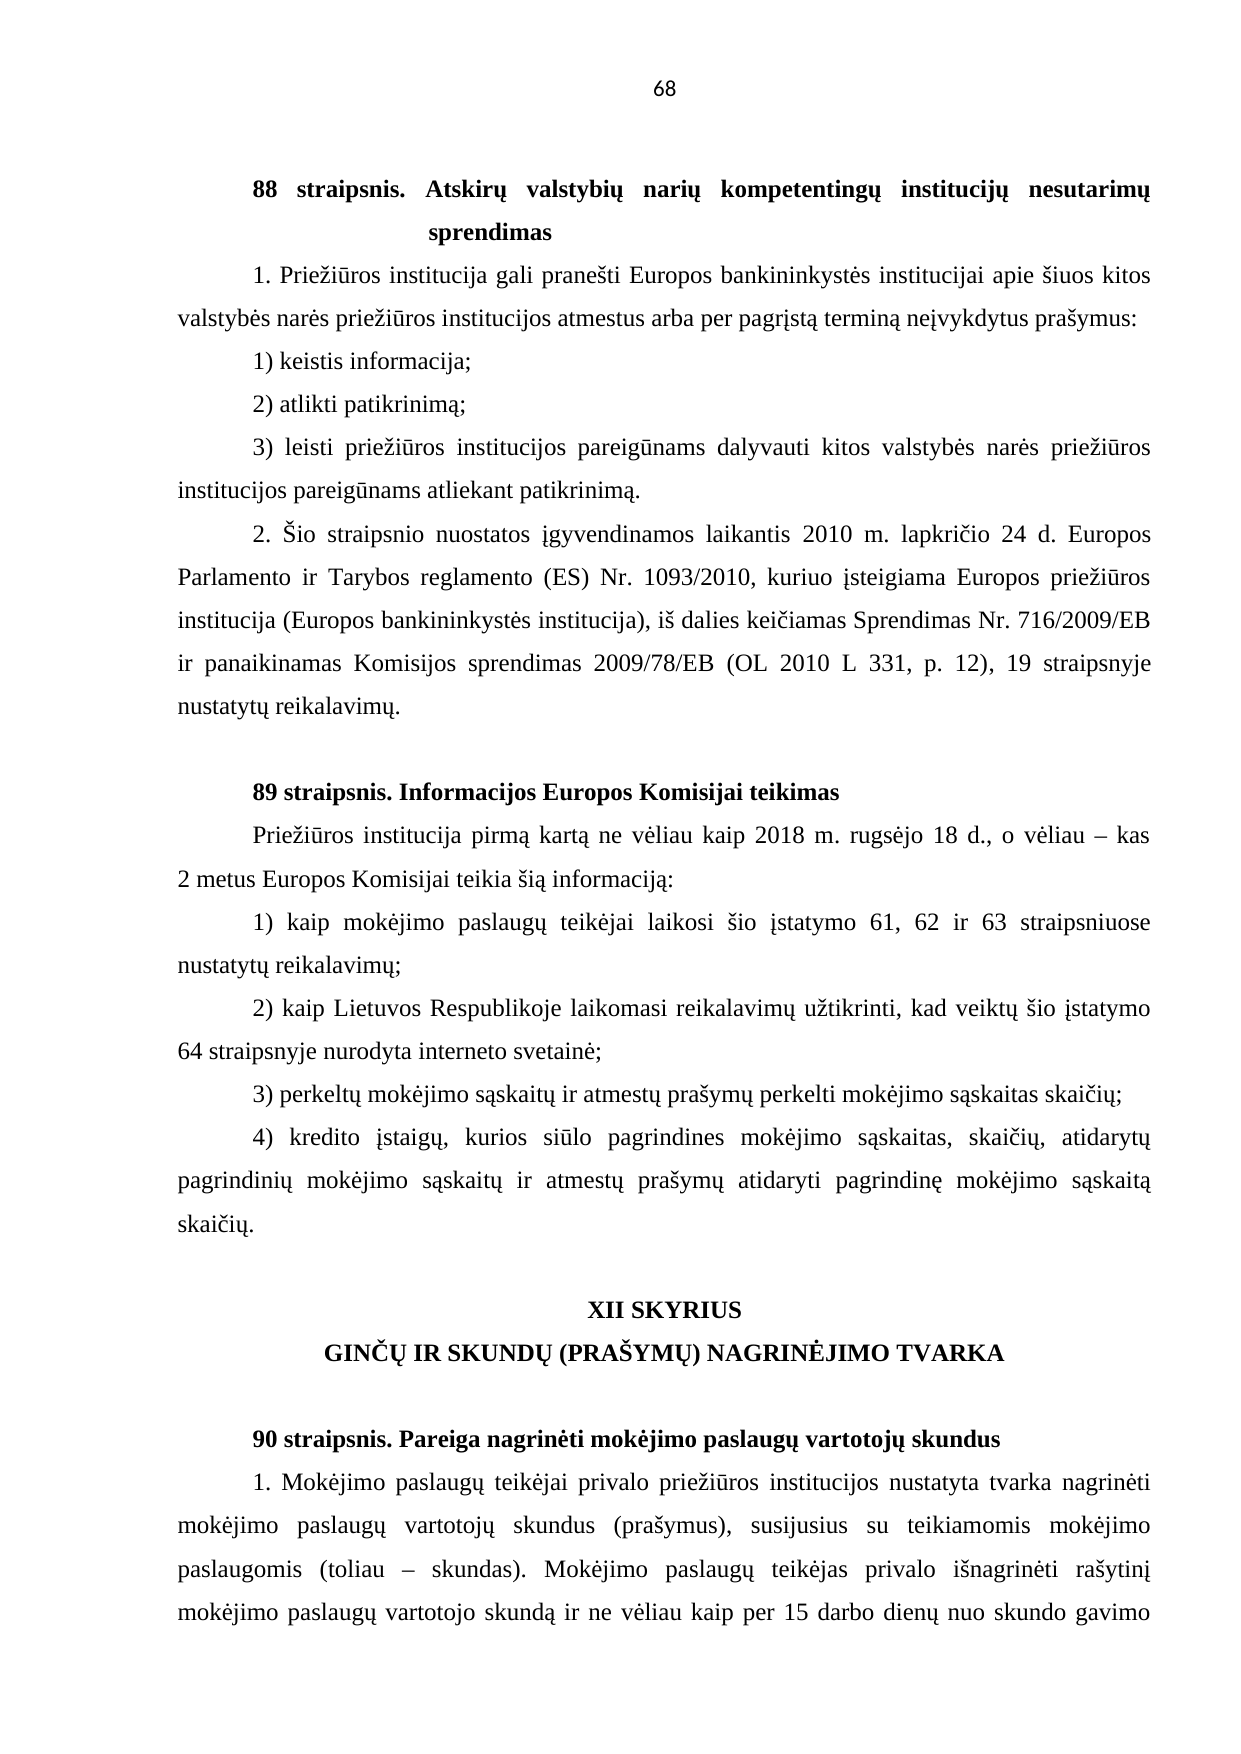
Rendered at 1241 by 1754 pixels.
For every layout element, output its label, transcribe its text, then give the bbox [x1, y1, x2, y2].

text 3) perkeltų mokėjimo sąskaitų ir atmestų prašymų perkelti mokėjimo sąskaitas skaičių; [177, 1079, 1152, 1108]
text 1. Mokėjimo paslaugų teikėjai privalo priežiūros institucijos nustatyta tvarka nagrinėti mokėjimo paslaugų vartotojų skundus (prašymus), susijusius su teikiamomis mokėjimo paslaugomis (toliau – skundas). Mokėjimo paslaugų teikėjas privalo išnagrinėti rašytinį mokėjimo paslaugų vartotojo skundą ir ne vėliau kaip per 15 darbo dienų nuo skundo gavimo [177, 1467, 1152, 1626]
text 2) kaip Lietuvos Respublikoje laikomasi reikalavimų užtikrinti, kad veiktų šio įstatymo 64 straipsnyje nurodyta interneto svetainė; [177, 993, 1152, 1065]
text 2. Šio straipsnio nuostatos įgyvendinamos laikantis 2010 m. lapkričio 24 d. Europos Parlamento ir Tarybos reglamento (ES) Nr. 1093/2010, kuriuo įsteigiama Europos priežiūros institucija (Europos bankininkystės institucija), iš dalies keičiamas Sprendimas Nr. 716/2009/EB ir panaikinamas Komisijos sprendimas 2009/78/EB (OL 2010 L 331, p. 12), 19 straipsnyje nustatytų reikalavimų. [177, 519, 1152, 720]
text 90 straipsnis. Pareiga nagrinėti mokėjimo paslaugų vartotojų skundus [177, 1424, 1152, 1453]
text 88 straipsnis. Atskirų valstybių narių kompetentingų institucijų nesutarimų sprendimas [252, 174, 1152, 246]
text 3) leisti priežiūros institucijos pareigūnams dalyvauti kitos valstybės narės priežiūros institucijos pareigūnams atliekant patikrinimą. [177, 432, 1152, 504]
text Priežiūros institucija pirmą kartą ne vėliau kaip 2018 m. rugsėjo 18 d., o vėliau – kas 2 metus Europos Komisijai teikia šią informaciją: [177, 821, 1152, 892]
text 4) kredito įstaigų, kurios siūlo pagrindines mokėjimo sąskaitas, skaičių, atidarytų pagrindinių mokėjimo sąskaitų ir atmestų prašymų atidaryti pagrindinę mokėjimo sąskaitą skaičių. [177, 1122, 1152, 1237]
text 1) keistis informacija; [177, 346, 1152, 375]
text 89 straipsnis. Informacijos Europos Komisijai teikimas [177, 777, 1152, 806]
text 2) atlikti patikrinimą; [177, 389, 1152, 418]
text 1. Priežiūros institucija gali pranešti Europos bankininkystės institucijai apie šiuos kitos valstybės narės priežiūros institucijos atmestus arba per pagrįstą terminą neįvykdytus prašymus: [177, 260, 1152, 332]
text XII SKYRIUS [177, 1295, 1152, 1324]
text GINČŲ IR SKUNDŲ (PRAŠYMŲ) NAGRINĖJIMO TVARKA [177, 1338, 1152, 1367]
text 1) kaip mokėjimo paslaugų teikėjai laikosi šio įstatymo 61, 62 ir 63 straipsniuose nustatytų reikalavimų; [177, 907, 1152, 979]
